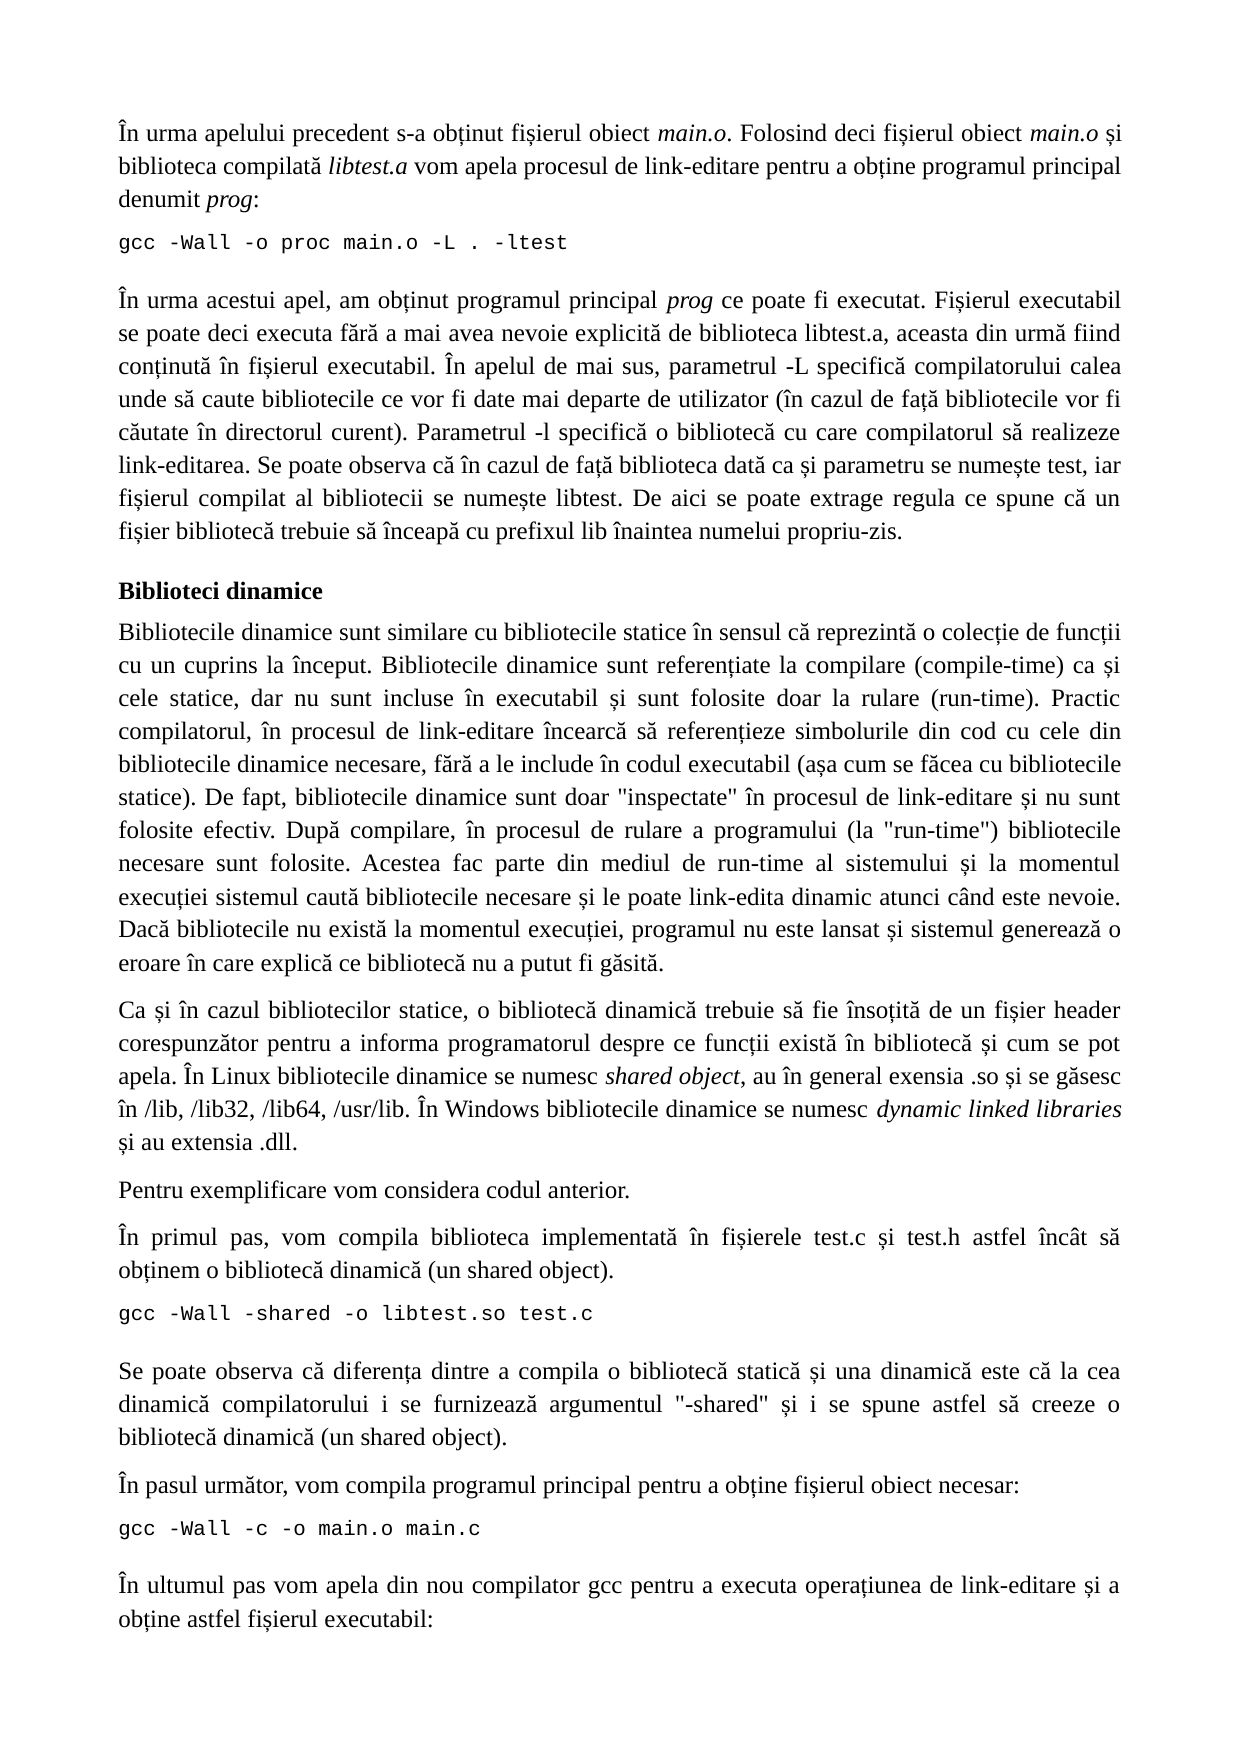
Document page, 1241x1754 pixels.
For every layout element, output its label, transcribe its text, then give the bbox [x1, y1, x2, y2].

text În primul pas, vom compila biblioteca implementată în fișierele test.c și test.h astfel încât să obținem o bibliotecă dinamică (un shared object). [118, 1222, 1122, 1284]
text În pasul următor, vom compila programul principal pentru a obține fișierul obiect necesar: [118, 1470, 1122, 1499]
text gcc -Wall -c -o main.o main.c [118, 1517, 1122, 1541]
text Ca și în cazul bibliotecilor statice, o bibliotecă dinamică trebuie să fie însoțită de un fișier header corespunzător pentru a informa programatorul despre ce funcții există în bibliotecă și cum se pot apela. În Linux bibliotecile dinamice se numesc shared object, au în general exensia .so și se găsesc în /lib, /lib32, /lib64, /usr/lib. În Windows bibliotecile dinamice se numesc dynamic linked libraries și au extensia .dll. [118, 995, 1122, 1156]
text gcc -Wall -shared -o libtest.so test.c [118, 1303, 1122, 1327]
text gcc -Wall -o proc main.o -L . -ltest [118, 232, 1122, 255]
text În urma apelului precedent s-a obținut fișierul obiect main.o. Folosind deci fișierul obiect main.o și biblioteca compilată libtest.a vom apela procesul de link-editare pentru a obține programul principal denumit prog: [118, 118, 1122, 213]
text Pentru exemplificare vom considera codul anterior. [118, 1175, 1122, 1204]
text Bibliotecile dinamice sunt similare cu bibliotecile statice în sensul că reprezintă o colecție de funcții cu un cuprins la început. Bibliotecile dinamice sunt referențiate la compilare (compile-time) ca și cele statice, dar nu sunt incluse în executabil și sunt folosite doar la rulare (run-time). Practic compilatorul, în procesul de link-editare încearcă să referențieze simbolurile din cod cu cele din bibliotecile dinamice necesare, fără a le include în codul executabil (așa cum se făcea cu bibliotecile statice). De fapt, bibliotecile dinamice sunt doar "inspectate" în procesul de link-editare și nu sunt folosite efectiv. După compilare, în procesul de rulare a programului (la "run-time") bibliotecile necesare sunt folosite. Acestea fac parte din mediul de run-time al sistemului și la momentul execuției sistemul caută bibliotecile necesare și le poate link-edita dinamic atunci când este nevoie. Dacă bibliotecile nu există la momentul execuției, programul nu este lansat și sistemul generează o eroare în care explică ce bibliotecă nu a putut fi găsită. [118, 617, 1122, 976]
text Se poate observa că diferența dintre a compila o bibliotecă statică și una dinamică este că la cea dinamică compilatorului i se furnizează argumentul "-shared" și i se spune astfel să creeze o bibliotecă dinamică (un shared object). [118, 1356, 1122, 1451]
subtitle Biblioteci dinamice [118, 576, 1122, 605]
text În ultumul pas vom apela din nou compilator gcc pentru a executa operațiunea de link-editare și a obține astfel fișierul executabil: [118, 1571, 1122, 1632]
text În urma acestui apel, am obținut programul principal prog ce poate fi executat. Fișierul executabil se poate deci executa fără a mai avea nevoie explicită de biblioteca libtest.a, aceasta din urmă fiind conținută în fișierul executabil. În apelul de mai sus, parametrul -L specifică compilatorului calea unde să caute bibliotecile ce vor fi date mai departe de utilizator (în cazul de față bibliotecile vor fi căutate în directorul curent). Parametrul -l specifică o bibliotecă cu care compilatorul să realizeze link-editarea. Se poate observa că în cazul de față biblioteca dată ca și parametru se numește test, iar fișierul compilat al bibliotecii se numește libtest. De aici se poate extrage regula ce spune că un fișier bibliotecă trebuie să înceapă cu prefixul lib înaintea numelui propriu-zis. [118, 285, 1122, 545]
